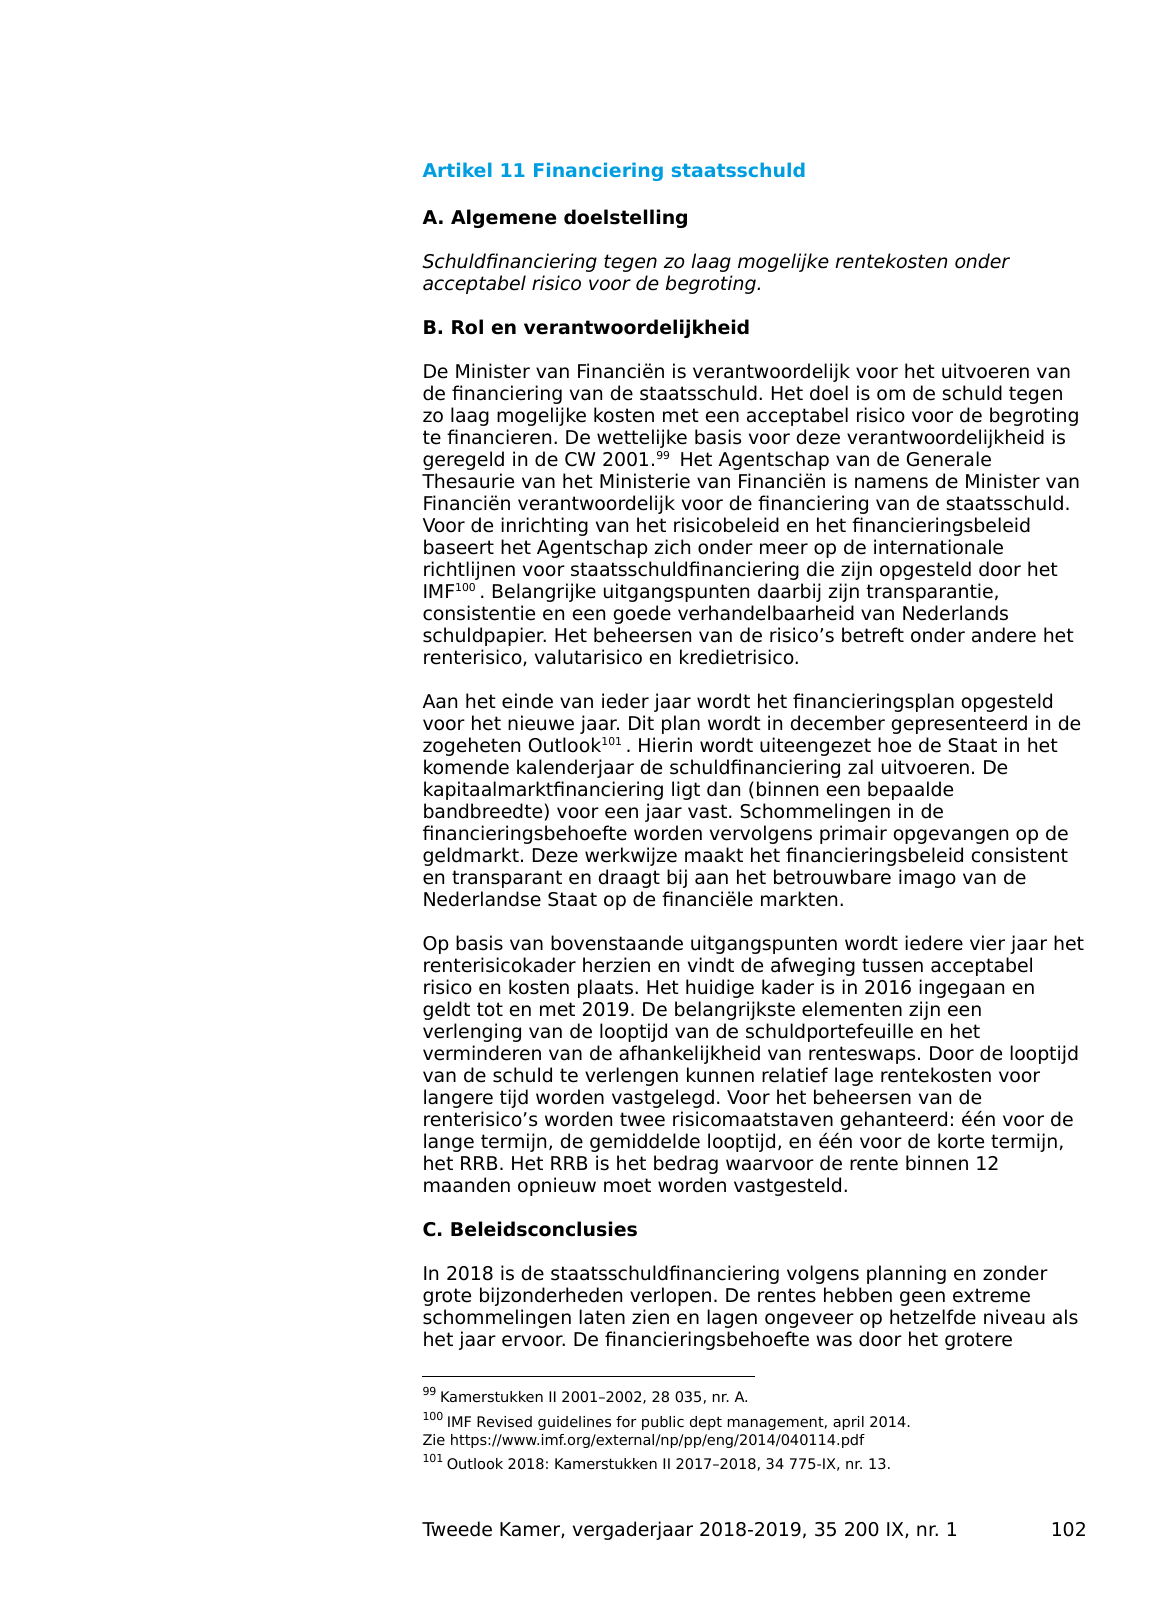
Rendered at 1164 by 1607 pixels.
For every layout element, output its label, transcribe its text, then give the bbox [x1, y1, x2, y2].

text Schuldfinanciering tegen zo laag mogelijke rentekosten onder acceptabel risico voor de begroting. [422, 251, 1087, 295]
subtitle B. Rol en verantwoordelijkheid [422, 317, 1087, 339]
text Aan het einde van ieder jaar wordt het financieringsplan opgesteld voor het nieuwe jaar. Dit plan wordt in december gepresenteerd in de zogeheten Outlook. Hierin wordt uiteengezet hoe de Staat in het komende kalenderjaar de schuldfinanciering zal uitvoeren. De kapitaalmarktfinanciering ligt dan (binnen een bepaalde bandbreedte) voor een jaar vast. Schommelingen in de financieringsbehoefte worden vervolgens primair opgevangen op de geldmarkt. Deze werkwijze maakt het financieringsbeleid consistent en transparant en draagt bij aan het betrouwbare imago van de Nederlandse Staat op de financiële markten. [422, 691, 1087, 911]
subtitle A. Algemene doelstelling [422, 207, 1087, 229]
text Op basis van bovenstaande uitgangspunten wordt iedere vier jaar het renterisicokader herzien en vindt de afweging tussen acceptabel risico en kosten plaats. Het huidige kader is in 2016 ingegaan en geldt tot en met 2019. De belangrijkste elementen zijn een verlenging van de looptijd van de schuldportefeuille en het verminderen van de afhankelijkheid van renteswaps. Door de looptijd van de schuld te verlengen kunnen relatief lage rentekosten voor langere tijd worden vastgelegd. Voor het beheersen van de renterisico’s worden twee risicomaatstaven gehanteerd: één voor de lange termijn, de gemiddelde looptijd, en één voor de korte termijn, het RRB. Het RRB is het bedrag waarvoor de rente binnen 12 maanden opnieuw moet worden vastgesteld. [422, 933, 1087, 1197]
text IMF Revised guidelines for public dept management, april 2014. [422, 1410, 1087, 1432]
text In 2018 is de staatsschuldfinanciering volgens planning en zonder grote bijzonderheden verlopen. De rentes hebben geen extreme schommelingen laten zien en lagen ongeveer op hetzelfde niveau als het jaar ervoor. De financieringsbehoefte was door het grotere [422, 1263, 1087, 1351]
text Zie https://www.imf.org/external/np/pp/eng/2014/040114.pdf [422, 1432, 1087, 1449]
subtitle Artikel 11 Financiering staatsschuld [422, 160, 1087, 182]
text Outlook 2018: Kamerstukken II 2017–2018, 34 775-IX, nr. 13. [422, 1452, 1087, 1474]
subtitle C. Beleidsconclusies [422, 1219, 1087, 1241]
text De Minister van Financiën is verantwoordelijk voor het uitvoeren van de financiering van de staatsschuld. Het doel is om de schuld tegen zo laag mogelijke kosten met een acceptabel risico voor de begroting te financieren. De wettelijke basis voor deze verantwoordelijkheid is geregeld in de CW 2001. Het Agentschap van de Generale Thesaurie van het Ministerie van Financiën is namens de Minister van Financiën verantwoordelijk voor de financiering van de staatsschuld. Voor de inrichting van het risicobeleid en het financieringsbeleid baseert het Agentschap zich onder meer op de internationale richtlijnen voor staatsschuldfinanciering die zijn opgesteld door het IMF. Belangrijke uitgangspunten daarbij zijn transparantie, consistentie en een goede verhandelbaarheid van Nederlands schuldpapier. Het beheersen van de risico’s betreft onder andere het renterisico, valutarisico en kredietrisico. [422, 361, 1087, 669]
text Kamerstukken II 2001–2002, 28 035, nr. A. [422, 1385, 1087, 1407]
